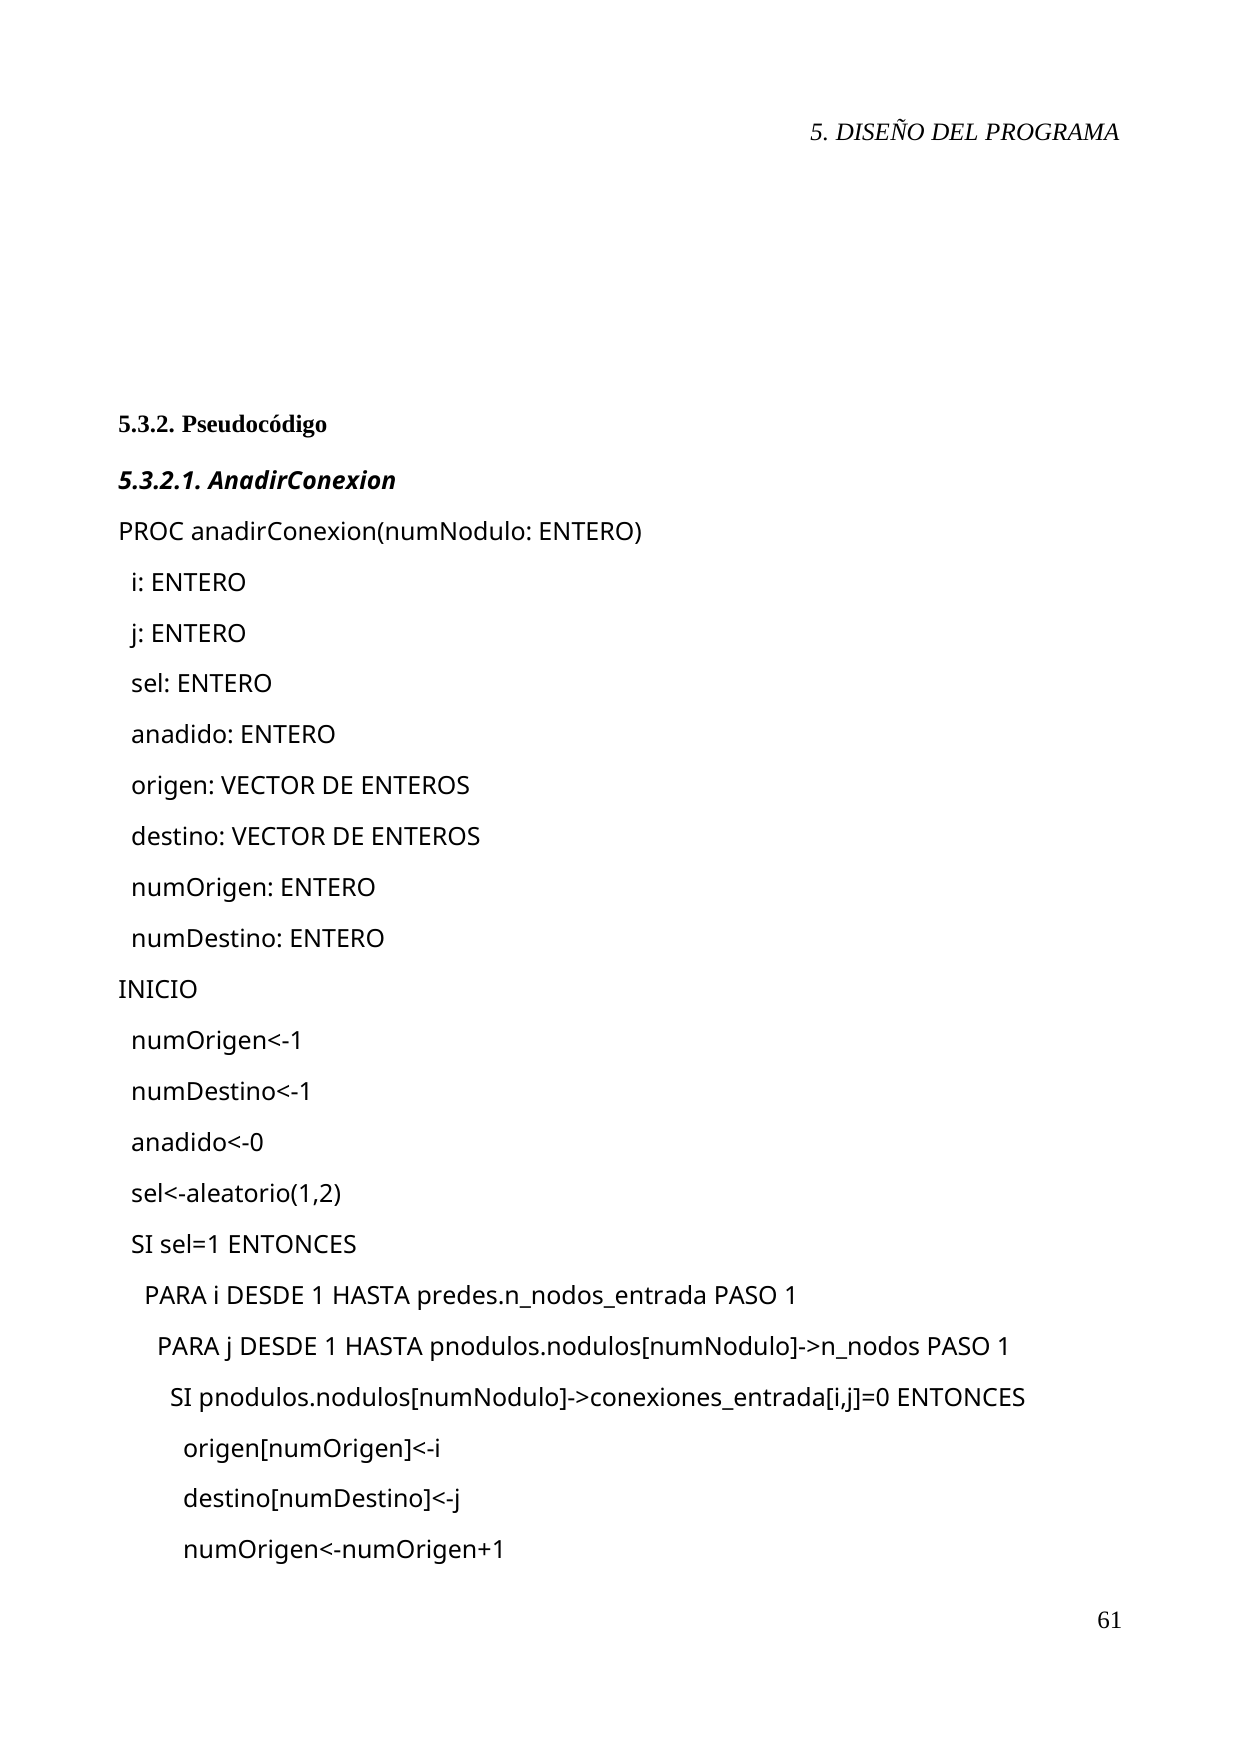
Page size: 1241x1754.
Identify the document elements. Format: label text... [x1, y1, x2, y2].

text origen[numOrigen]<-i [118, 1431, 1122, 1464]
text sel<-aleatorio(1,2) [118, 1176, 1122, 1210]
text destino: VECTOR DE ENTEROS [118, 819, 1122, 853]
text origen: VECTOR DE ENTEROS [118, 768, 1122, 802]
text numOrigen<-1 [118, 1023, 1122, 1057]
text numOrigen: ENTERO [118, 870, 1122, 904]
text numOrigen<-numOrigen+1 [118, 1532, 1122, 1566]
text SI sel=1 ENTONCES [118, 1227, 1122, 1261]
text SI pnodulos.nodulos[numNodulo]->conexiones_entrada[i,j]=0 ENTONCES [118, 1379, 1122, 1413]
text PARA i DESDE 1 HASTA predes.n_nodos_entrada PASO 1 [118, 1278, 1122, 1312]
text anadido: ENTERO [118, 717, 1122, 751]
subtitle 5.3.2. Pseudocódigo [118, 410, 1122, 438]
text PARA j DESDE 1 HASTA pnodulos.nodulos[numNodulo]->n_nodos PASO 1 [118, 1329, 1122, 1363]
text i: ENTERO [118, 564, 1122, 598]
text PROC anadirConexion(numNodulo: ENTERO) [118, 514, 1122, 548]
text numDestino<-1 [118, 1074, 1122, 1108]
text destino[numDestino]<-j [118, 1481, 1122, 1515]
subtitle 5.3.2.1. AnadirConexion [118, 463, 1122, 497]
text anadido<-0 [118, 1125, 1122, 1159]
text INICIO [118, 972, 1122, 1006]
text sel: ENTERO [118, 666, 1122, 700]
text numDestino: ENTERO [118, 921, 1122, 955]
text j: ENTERO [118, 616, 1122, 649]
